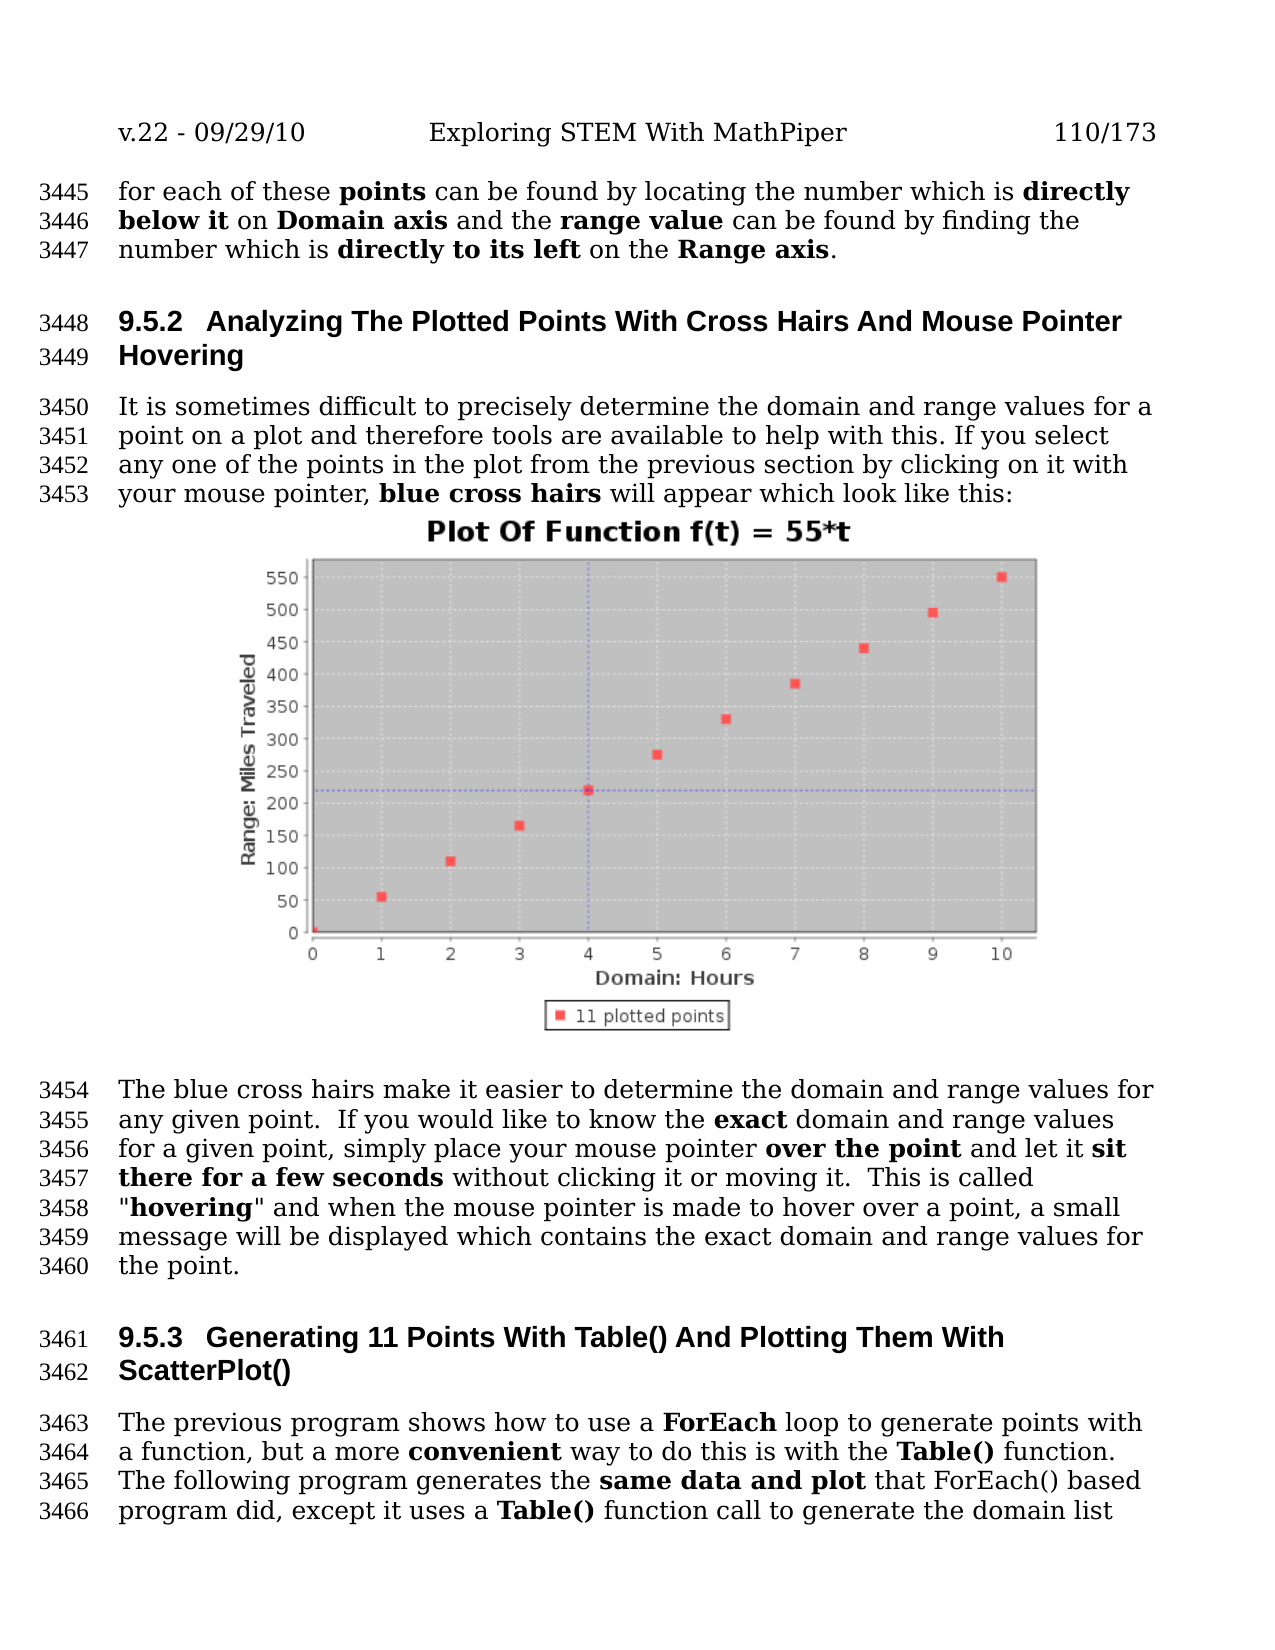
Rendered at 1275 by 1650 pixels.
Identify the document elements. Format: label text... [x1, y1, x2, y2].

subtitle Analyzing The Plotted Points With Cross Hairs And Mouse Pointer Hovering [118, 304, 1157, 371]
picture [222, 515, 1053, 1032]
text It is sometimes difficult to precisely determine the domain and range values for a point on a plot and therefore tools are available to help with this. If you select any one of the points in the plot from the previous section by clicking on it with your mouse pointer, blue cross hairs will appear which look like this: [118, 392, 1157, 509]
subtitle Generating 11 Points With Table() And Plotting Them With ScatterPlot() [118, 1319, 1157, 1387]
text The previous program shows how to use a ForEach loop to generate points with a function, but a more convenient way to do this is with the Table() function. The following program generates the same data and plot that ForEach() based program did, except it uses a Table() function call to generate the domain list [118, 1408, 1157, 1525]
text for each of these points can be found by locating the number which is directly below it on Domain axis and the range value can be found by finding the number which is directly to its left on the Range axis. [118, 177, 1157, 265]
text The blue cross hairs make it easier to determine the domain and range values for any given point. If you would like to know the exact domain and range values for a given point, simply place your mouse pointer over the point and let it sit there for a few seconds without clicking it or moving it. This is called "hovering" and when the mouse pointer is made to hover over a point, a small message will be displayed which contains the exact domain and range values for the point. [118, 1076, 1157, 1281]
